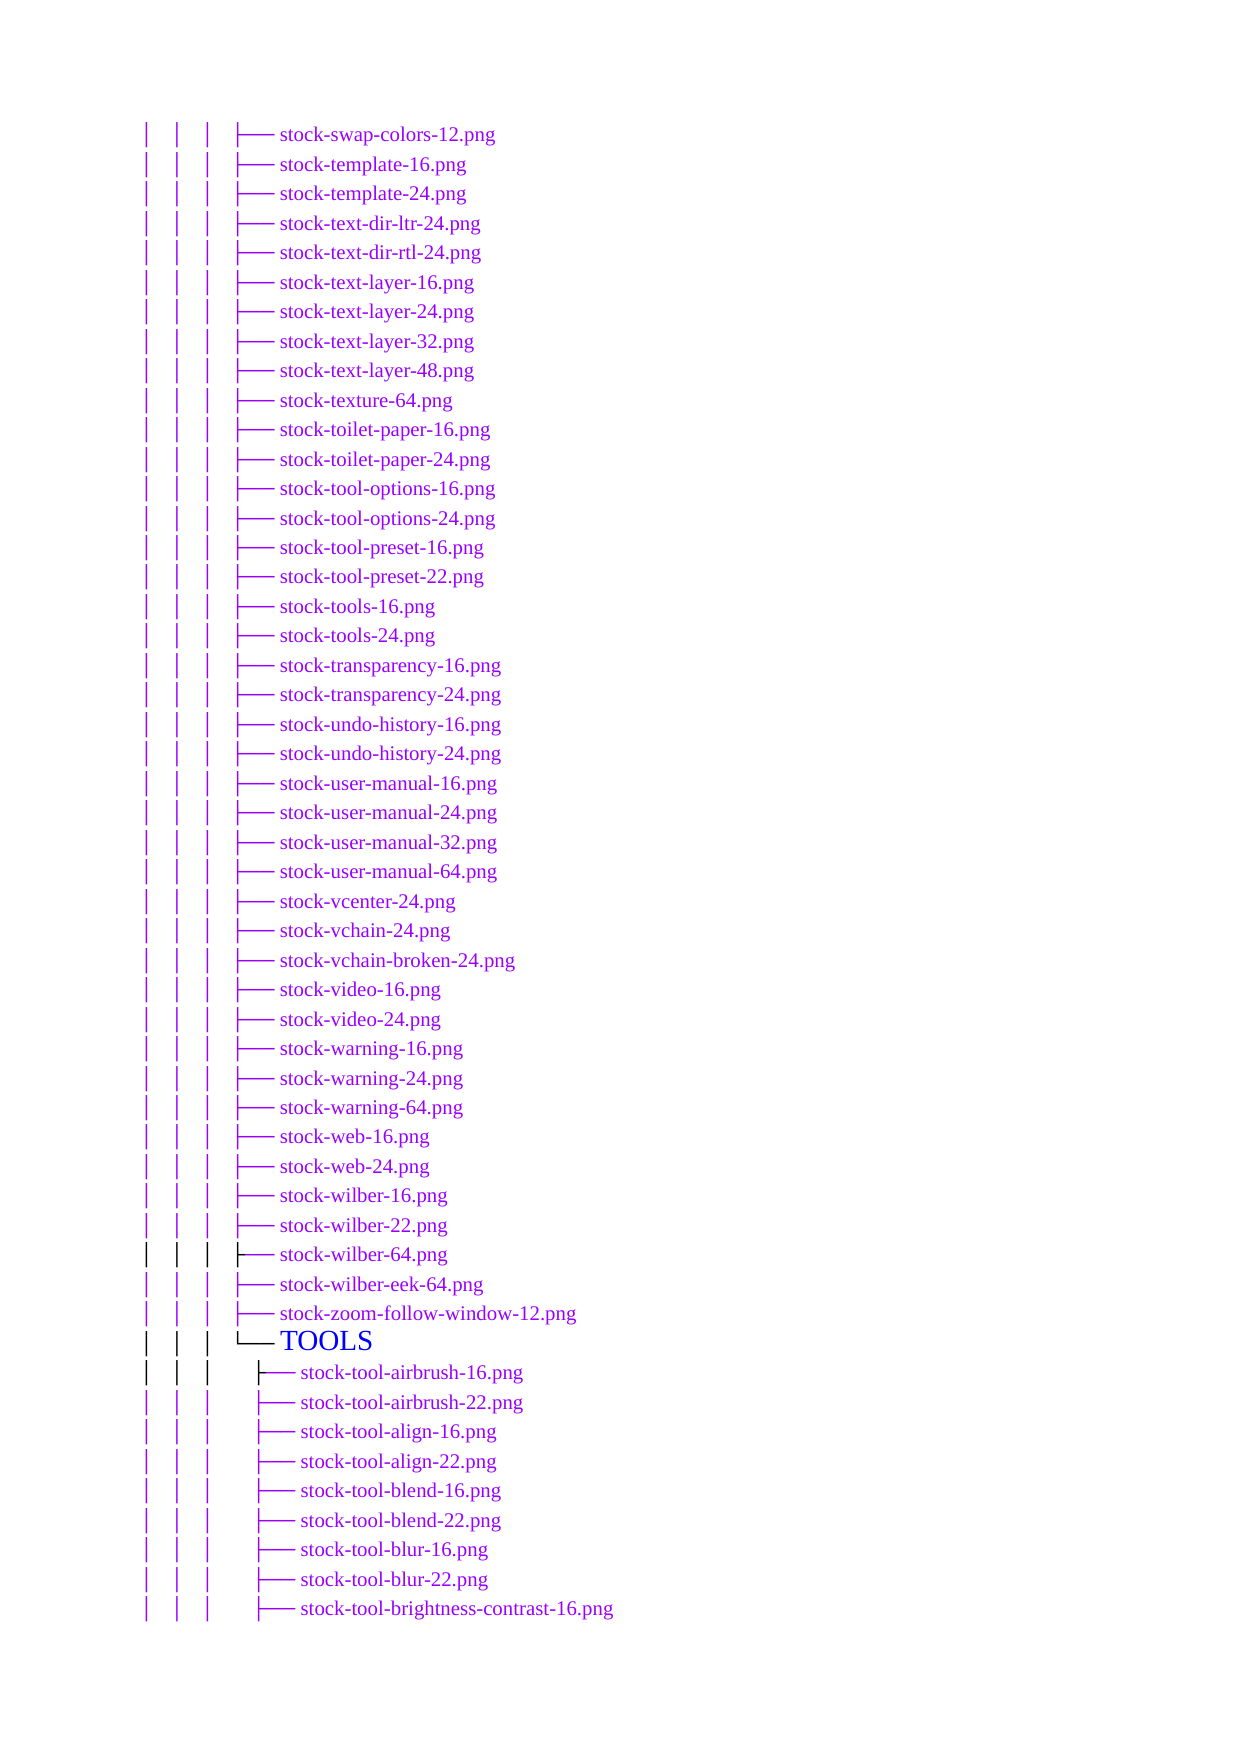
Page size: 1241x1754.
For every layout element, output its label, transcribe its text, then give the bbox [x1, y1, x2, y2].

text │ │ │ ├── stock-user-manual-24.png [118, 796, 1122, 826]
text │ │ │ ├── stock-transparency-24.png [118, 678, 1122, 708]
text │ │ │ ├── stock-tool-preset-22.png [118, 560, 1122, 590]
text │ │ │ ├── stock-transparency-16.png [118, 649, 1122, 678]
text │ │ │ ├── stock-template-24.png [118, 177, 1122, 207]
text │ │ │ ├── stock-web-24.png [118, 1150, 1122, 1179]
text │ │ │ ├── stock-tool-preset-16.png [118, 531, 1122, 560]
text │ │ │ ├── stock-tools-24.png [118, 619, 1122, 649]
text │ │ │ ├── stock-text-dir-rtl-24.png [118, 236, 1122, 266]
text │ │ │ └── TOOLS [118, 1327, 1122, 1356]
text │ │ │ ├── stock-text-layer-32.png [118, 324, 1122, 354]
text │ │ │ ├── stock-text-dir-ltr-24.png [118, 207, 1122, 236]
text │ │ │ ├── stock-user-manual-32.png [118, 826, 1122, 855]
text │ │ │ ├── stock-wilber-64.png [118, 1238, 1122, 1268]
text │ │ │ ├── stock-user-manual-64.png [118, 855, 1122, 884]
text │ │ │ ├── stock-warning-16.png [118, 1032, 1122, 1061]
text │ │ │ ├── stock-undo-history-24.png [118, 737, 1122, 767]
text │ │ │ ├── stock-undo-history-16.png [118, 708, 1122, 737]
text │ │ │ ├── stock-texture-64.png [118, 383, 1122, 413]
text │ │ │ ├── stock-tool-blend-22.png [118, 1504, 1122, 1533]
text │ │ │ ├── stock-tool-blur-16.png [118, 1533, 1122, 1563]
text │ │ │ ├── stock-web-16.png [118, 1120, 1122, 1150]
text │ │ │ ├── stock-wilber-16.png [118, 1179, 1122, 1209]
text │ │ │ ├── stock-wilber-22.png [118, 1209, 1122, 1238]
text │ │ │ ├── stock-tool-align-16.png [118, 1415, 1122, 1445]
text │ │ │ ├── stock-toilet-paper-24.png [118, 442, 1122, 472]
text │ │ │ ├── stock-vcenter-24.png [118, 884, 1122, 914]
text │ │ │ ├── stock-user-manual-16.png [118, 767, 1122, 796]
text │ │ │ ├── stock-zoom-follow-window-12.png [118, 1297, 1122, 1327]
text │ │ │ ├── stock-text-layer-16.png [118, 266, 1122, 295]
text │ │ │ ├── stock-video-24.png [118, 1002, 1122, 1032]
text │ │ │ ├── stock-text-layer-24.png [118, 295, 1122, 324]
text │ │ │ ├── stock-toilet-paper-16.png [118, 413, 1122, 442]
text │ │ │ ├── stock-tool-blend-16.png [118, 1474, 1122, 1504]
text │ │ │ ├── stock-swap-colors-12.png [118, 118, 1122, 148]
text │ │ │ ├── stock-tool-align-22.png [118, 1445, 1122, 1474]
text │ │ │ ├── stock-tools-16.png [118, 590, 1122, 619]
text │ │ │ ├── stock-tool-options-24.png [118, 501, 1122, 531]
text │ │ │ ├── stock-warning-64.png [118, 1091, 1122, 1120]
text │ │ │ ├── stock-wilber-eek-64.png [118, 1268, 1122, 1297]
text │ │ │ ├── stock-vchain-24.png [118, 914, 1122, 943]
text │ │ │ ├── stock-tool-blur-22.png [118, 1563, 1122, 1592]
text │ │ │ ├── stock-template-16.png [118, 148, 1122, 177]
text │ │ │ ├── stock-text-layer-48.png [118, 354, 1122, 383]
text │ │ │ ├── stock-tool-brightness-contrast-16.png [118, 1592, 1122, 1622]
text │ │ │ ├── stock-warning-24.png [118, 1061, 1122, 1091]
text │ │ │ ├── stock-tool-airbrush-16.png [118, 1356, 1122, 1386]
text │ │ │ ├── stock-video-16.png [118, 973, 1122, 1002]
text │ │ │ ├── stock-vchain-broken-24.png [118, 943, 1122, 973]
text │ │ │ ├── stock-tool-options-16.png [118, 472, 1122, 501]
text │ │ │ ├── stock-tool-airbrush-22.png [118, 1386, 1122, 1415]
